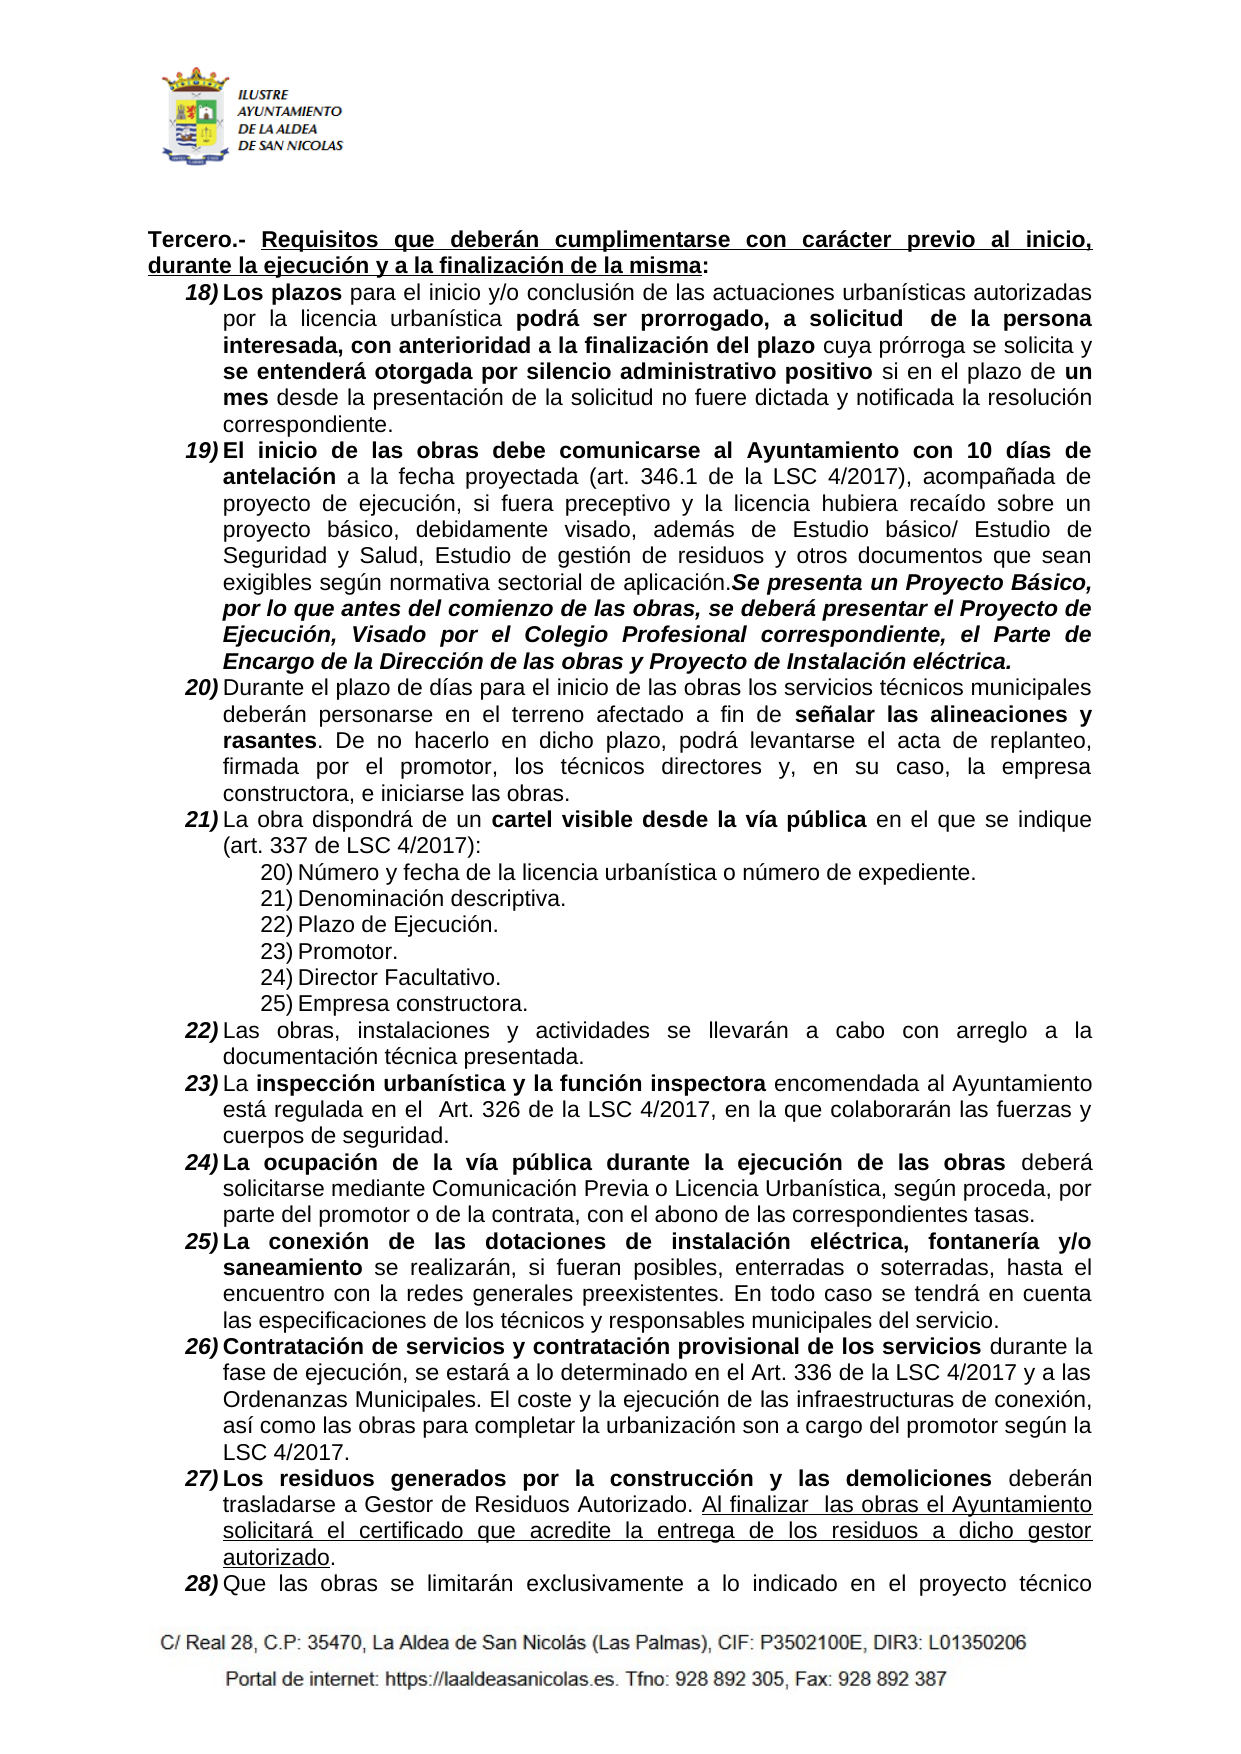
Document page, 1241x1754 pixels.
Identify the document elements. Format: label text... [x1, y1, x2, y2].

text Tercero.- Requisitos que deberán cumplimentarse con carácter previo al inicio, durante la ejecución y a la finalización de la misma: [148, 226, 1093, 279]
list La obra dispondrá de un cartel visible desde la vía pública en el que se indique (art. 337 de LSC 4/2017): [185, 806, 1093, 859]
picture [148, 59, 359, 173]
list Los plazos para el inicio y/o conclusión de las actuaciones urbanísticas autorizadas por la licencia urbanística podrá ser prorrogado, a solicitud de la persona interesada, con anterioridad a la finalización del plazo cuya prórroga se solicita y se entenderá otorgada por silencio administrativo positivo si en el plazo de un mes desde la presentación de la solicitud no fuere dictada y notificada la resolución correspondiente. [185, 279, 1093, 437]
list Plazo de Ejecución. [260, 911, 1093, 938]
picture [148, 1626, 1034, 1695]
list Contratación de servicios y contratación provisional de los servicios durante la fase de ejecución, se estará a lo determinado en el Art. 336 de la LSC 4/2017 y a las Ordenanzas Municipales. El coste y la ejecución de las infraestructuras de conexión, así como las obras para completar la urbanización son a cargo del promotor según la LSC 4/2017. [185, 1333, 1093, 1465]
list La ocupación de la vía pública durante la ejecución de las obras deberá solicitarse mediante Comunicación Previa o Licencia Urbanística, según proceda, por parte del promotor o de la contrata, con el abono de las correspondientes tasas. [185, 1148, 1093, 1228]
list Denominación descriptiva. [260, 885, 1093, 911]
list La inspección urbanística y la función inspectora encomendada al Ayuntamiento está regulada en el Art. 326 de la LSC 4/2017, en la que colaborarán las fuerzas y cuerpos de seguridad. [185, 1069, 1093, 1148]
list Número y fecha de la licencia urbanística o número de expediente. [260, 859, 1093, 885]
list Los residuos generados por la construcción y las demoliciones deberán trasladarse a Gestor de Residuos Autorizado. Al finalizar las obras el Ayuntamiento solicitará el certificado que acredite la entrega de los residuos a dicho gestor autorizado. [185, 1465, 1093, 1570]
list Que las obras se limitarán exclusivamente a lo indicado en el proyecto técnico [185, 1570, 1093, 1597]
list Las obras, instalaciones y actividades se llevarán a cabo con arreglo a la documentación técnica presentada. [185, 1017, 1093, 1069]
list Empresa constructora. [260, 990, 1093, 1017]
list La conexión de las dotaciones de instalación eléctrica, fontanería y/o saneamiento se realizarán, si fueran posibles, enterradas o soterradas, hasta el encuentro con la redes generales preexistentes. En todo caso se tendrá en cuenta las especificaciones de los técnicos y responsables municipales del servicio. [185, 1228, 1093, 1333]
list Durante el plazo de días para el inicio de las obras los servicios técnicos municipales deberán personarse en el terreno afectado a fin de señalar las alineaciones y rasantes. De no hacerlo en dicho plazo, podrá levantarse el acta de replanteo, firmada por el promotor, los técnicos directores y, en su caso, la empresa constructora, e iniciarse las obras. [185, 674, 1093, 806]
list El inicio de las obras debe comunicarse al Ayuntamiento con 10 días de antelación a la fecha proyectada (art. 346.1 de la LSC 4/2017), acompañada de proyecto de ejecución, si fuera preceptivo y la licencia hubiera recaído sobre un proyecto básico, debidamente visado, además de Estudio básico/ Estudio de Seguridad y Salud, Estudio de gestión de residuos y otros documentos que sean exigibles según normativa sectorial de aplicación.Se presenta un Proyecto Básico, por lo que antes del comienzo de las obras, se deberá presentar el Proyecto de Ejecución, Visado por el Colegio Profesional correspondiente, el Parte de Encargo de la Dirección de las obras y Proyecto de Instalación eléctrica. [185, 437, 1093, 674]
list Director Facultativo. [260, 964, 1093, 990]
list Promotor. [260, 938, 1093, 964]
